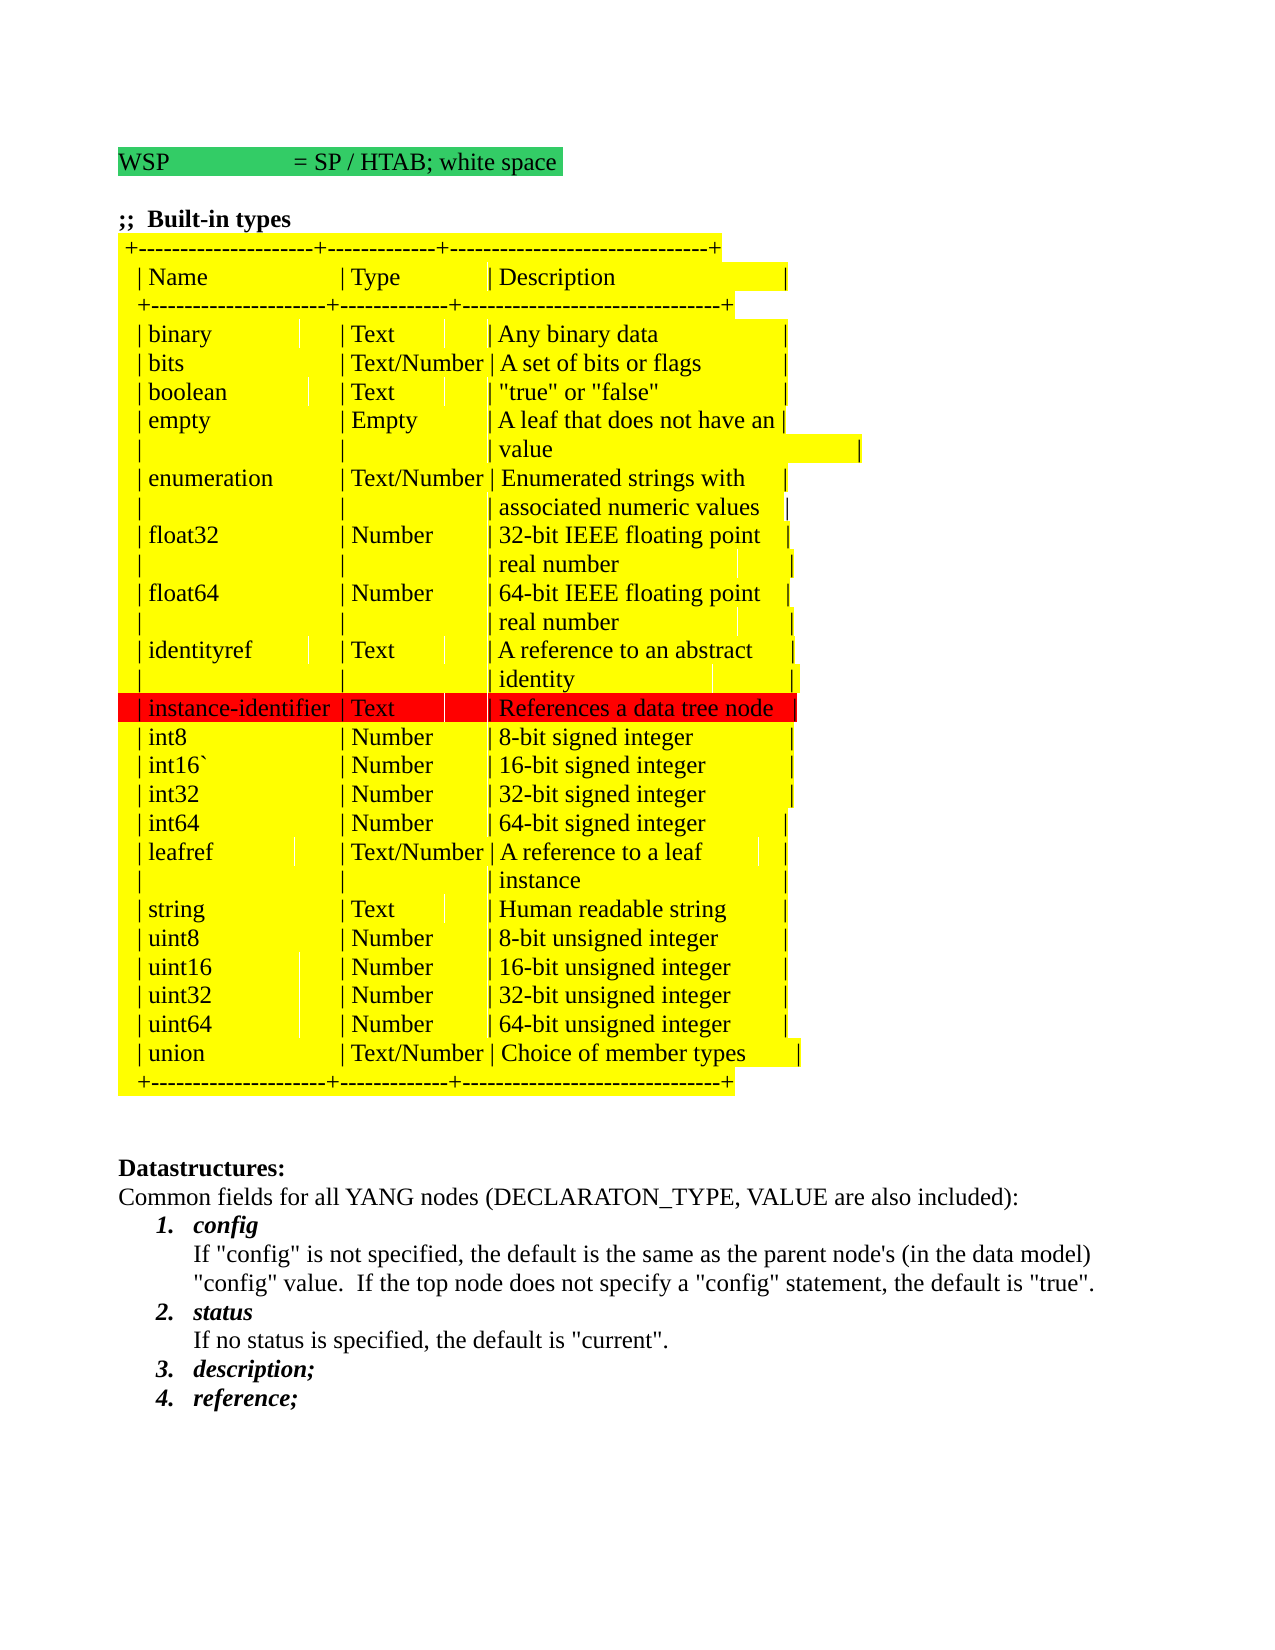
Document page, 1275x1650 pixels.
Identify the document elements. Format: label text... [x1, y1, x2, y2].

text | int16` | Number | 16-bit signed integer | [118, 751, 1157, 779]
list config [156, 1211, 1157, 1239]
text | empty | Empty | A leaf that does not have an | [118, 406, 1157, 434]
text | | | associated numeric values | [118, 492, 1157, 521]
text +---------------------+-------------+-------------------------------+ [118, 233, 1157, 262]
text | uint8 | Number | 8-bit unsigned integer | [118, 923, 1157, 952]
text ;; Built-in types [118, 204, 1157, 233]
list reference; [156, 1383, 1157, 1412]
text Common fields for all YANG nodes (DECLARATON_TYPE, VALUE are also included): [118, 1182, 1157, 1211]
text | bits | Text/Number | A set of bits or flags | [118, 348, 1157, 377]
text | float32 | Number | 32-bit IEEE floating point | [118, 521, 1157, 549]
text | | | value | [118, 434, 1157, 463]
text | float64 | Number | 64-bit IEEE floating point | [118, 578, 1157, 607]
text | binary | Text | Any binary data | [118, 319, 1157, 348]
text | int8 | Number | 8-bit signed integer | [118, 722, 1157, 751]
text | instance-identifier | Text | References a data tree node | [118, 693, 1157, 722]
text | uint32 | Number | 32-bit unsigned integer | [118, 981, 1157, 1009]
text | boolean | Text | "true" or "false" | [118, 377, 1157, 406]
text | Name | Type | Description | [118, 262, 1157, 291]
text | uint16 | Number | 16-bit unsigned integer | [118, 952, 1157, 981]
list If no status is specified, the default is "current". [156, 1326, 1157, 1354]
list description; [156, 1354, 1157, 1383]
text | leafref | Text/Number | A reference to a leaf | [118, 837, 1157, 866]
list status [156, 1297, 1157, 1326]
text | int32 | Number | 32-bit signed integer | [118, 779, 1157, 808]
text | union | Text/Number | Choice of member types | [118, 1038, 1157, 1067]
text | int64 | Number | 64-bit signed integer | [118, 808, 1157, 837]
text | | | identity | [118, 664, 1157, 693]
text | | | real number | [118, 607, 1157, 636]
text | uint64 | Number | 64-bit unsigned integer | [118, 1009, 1157, 1038]
text Datastructures: [118, 1153, 1157, 1182]
text | identityref | Text | A reference to an abstract | [118, 636, 1157, 664]
text | | | real number | [118, 549, 1157, 578]
text | string | Text | Human readable string | [118, 894, 1157, 923]
text | enumeration | Text/Number | Enumerated strings with | [118, 463, 1157, 492]
text +---------------------+-------------+-------------------------------+ [118, 291, 1157, 319]
text | | | instance | [118, 866, 1157, 894]
text WSP = SP / HTAB; white space [118, 147, 1157, 176]
text +---------------------+-------------+-------------------------------+ [118, 1067, 1157, 1096]
list If "config" is not specified, the default is the same as the parent node's (in the data model) "config" value. If the top node does not specify a "config" statement, the default is "true". [156, 1239, 1157, 1297]
